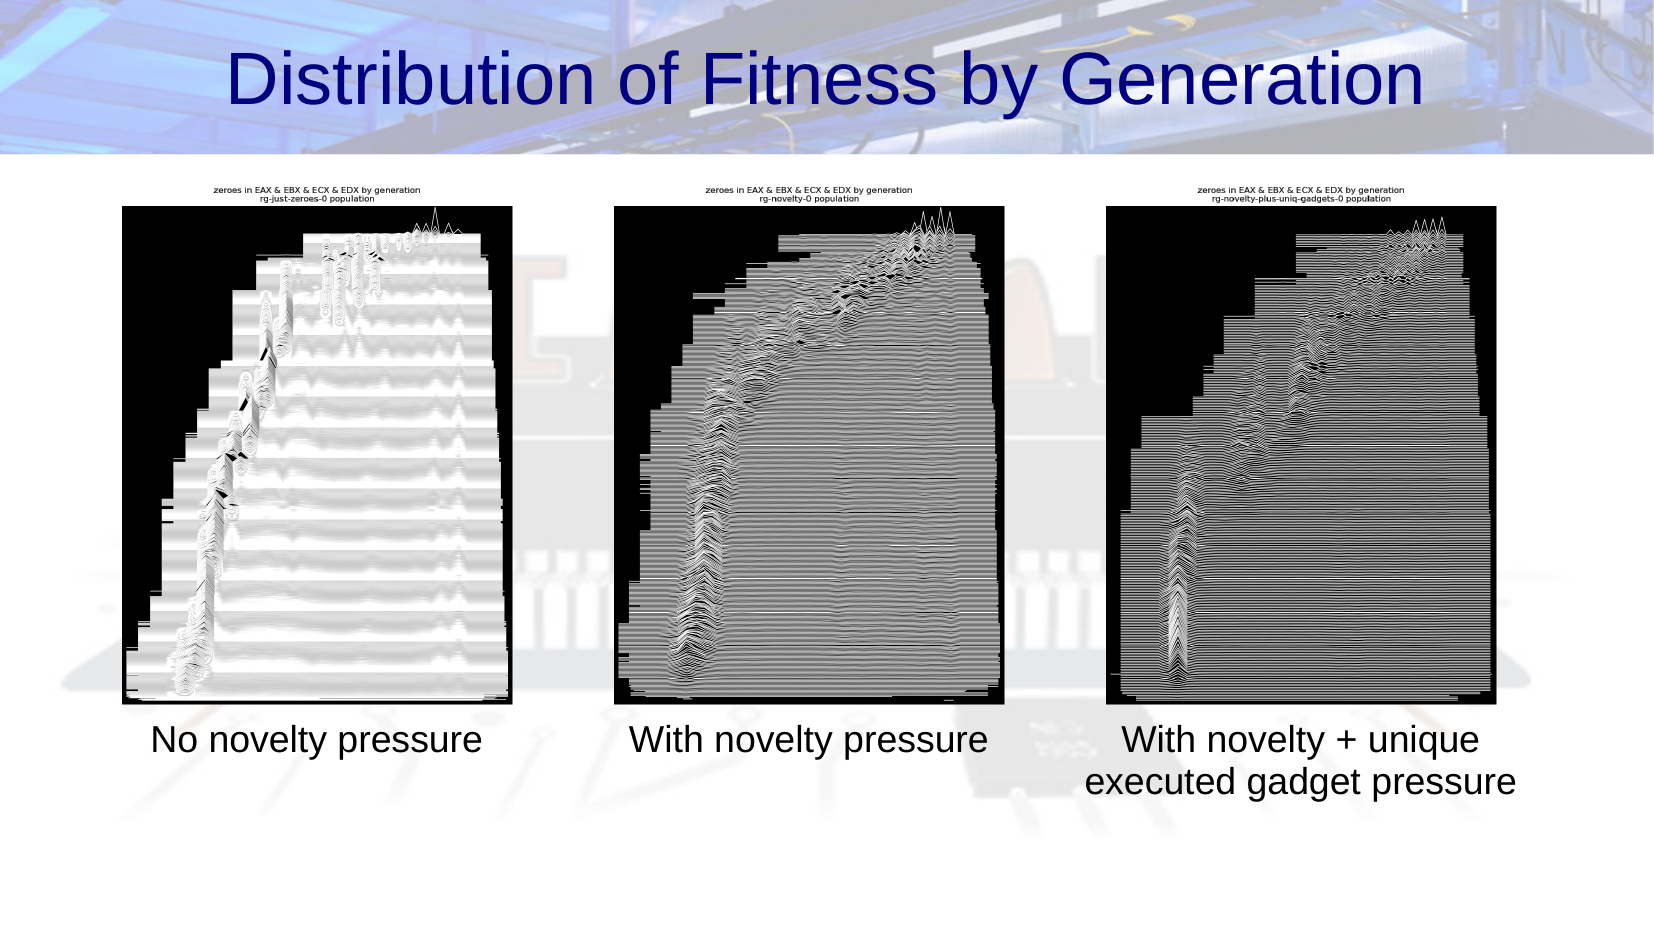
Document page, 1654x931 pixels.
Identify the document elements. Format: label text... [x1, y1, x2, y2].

title Distribution of Fitness by Generation [82, 37, 1571, 121]
picture [0, 0, 1654, 931]
text_box No novelty pressure [135, 711, 499, 769]
text_box With novelty + unique executed gadget pressure [1068, 711, 1534, 811]
text_box With novelty pressure [598, 711, 1019, 769]
